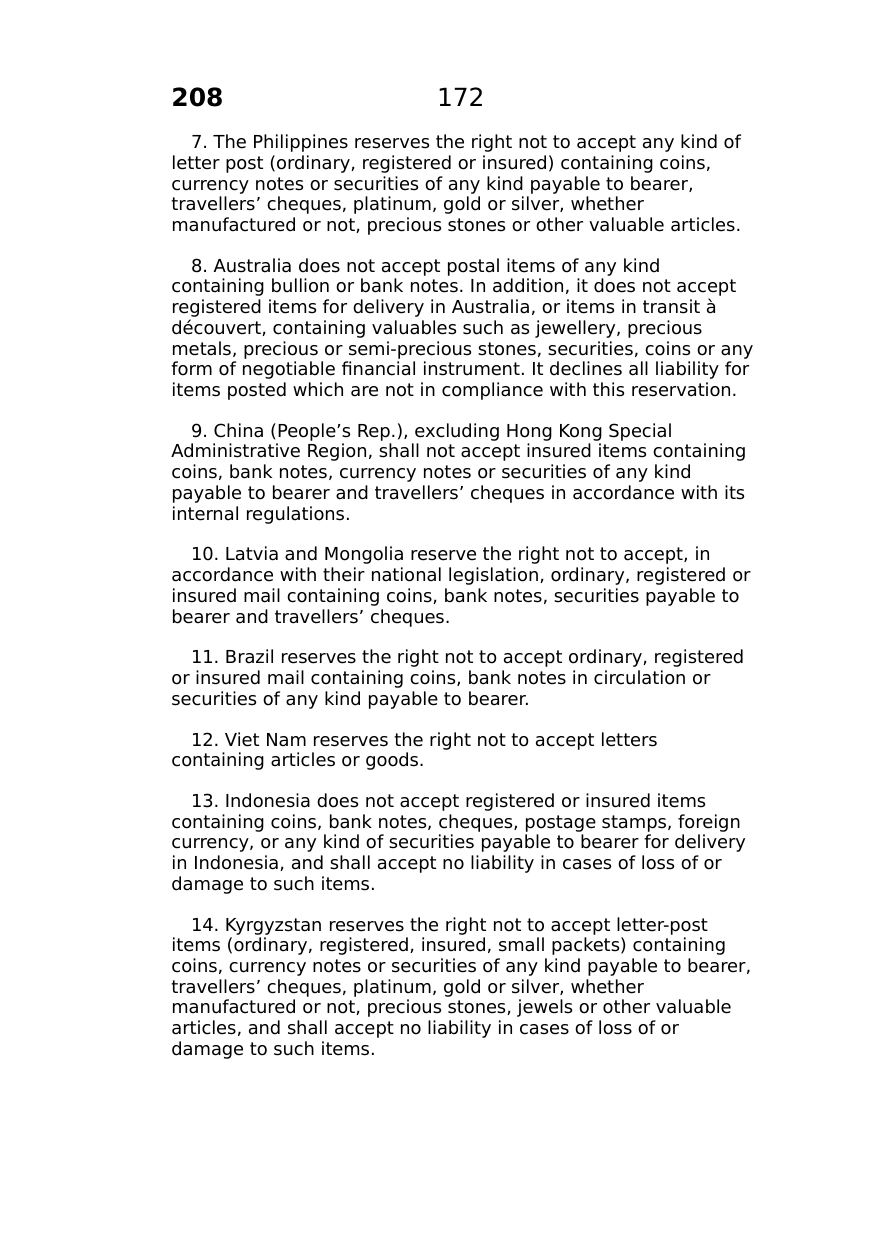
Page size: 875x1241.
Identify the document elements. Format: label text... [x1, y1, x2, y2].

text 13. Indonesia does not accept registered or insured items containing coins, bank notes, cheques, postage stamps, foreign currency, or any kind of securities payable to bearer for delivery in Indonesia, and shall accept no liability in cases of loss of or damage to such items. [171, 791, 756, 894]
text 12. Viet Nam reserves the right not to accept letters containing articles or goods. [171, 729, 756, 771]
text 7. The Philippines reserves the right not to accept any kind of letter post (ordinary, registered or insured) containing coins, currency notes or securities of any kind payable to bearer, travellers’ cheques, platinum, gold or silver, whether manufactured or not, precious stones or other valuable articles. [171, 132, 756, 236]
text 14. Kyrgyzstan reserves the right not to accept letter-post items (ordinary, registered, insured, small packets) containing coins, currency notes or securities of any kind payable to bearer, travellers’ cheques, platinum, gold or silver, whether manufactured or not, precious stones, jewels or other valuable articles, and shall accept no liability in cases of loss of or damage to such items. [171, 914, 756, 1059]
text 11. Brazil reserves the right not to accept ordinary, registered or insured mail containing coins, bank notes in circulation or securities of any kind payable to bearer. [171, 647, 756, 709]
text 10. Latvia and Mongolia reserve the right not to accept, in accordance with their national legislation, ordinary, registered or insured mail containing coins, bank notes, securities payable to bearer and travellers’ cheques. [171, 544, 756, 627]
text 8. Australia does not accept postal items of any kind containing bullion or bank notes. In addition, it does not accept registered items for delivery in Australia, or items in transit à découvert, containing valuables such as jewellery, precious metals, precious or semi-precious stones, securities, coins or any form of negotiable financial instrument. It declines all liability for items posted which are not in compliance with this reservation. [171, 256, 756, 401]
text 9. China (People’s Rep.), excluding Hong Kong Special Administrative Region, shall not accept insured items containing coins, bank notes, currency notes or securities of any kind payable to bearer and travellers’ cheques in accordance with its internal regulations. [171, 421, 756, 524]
